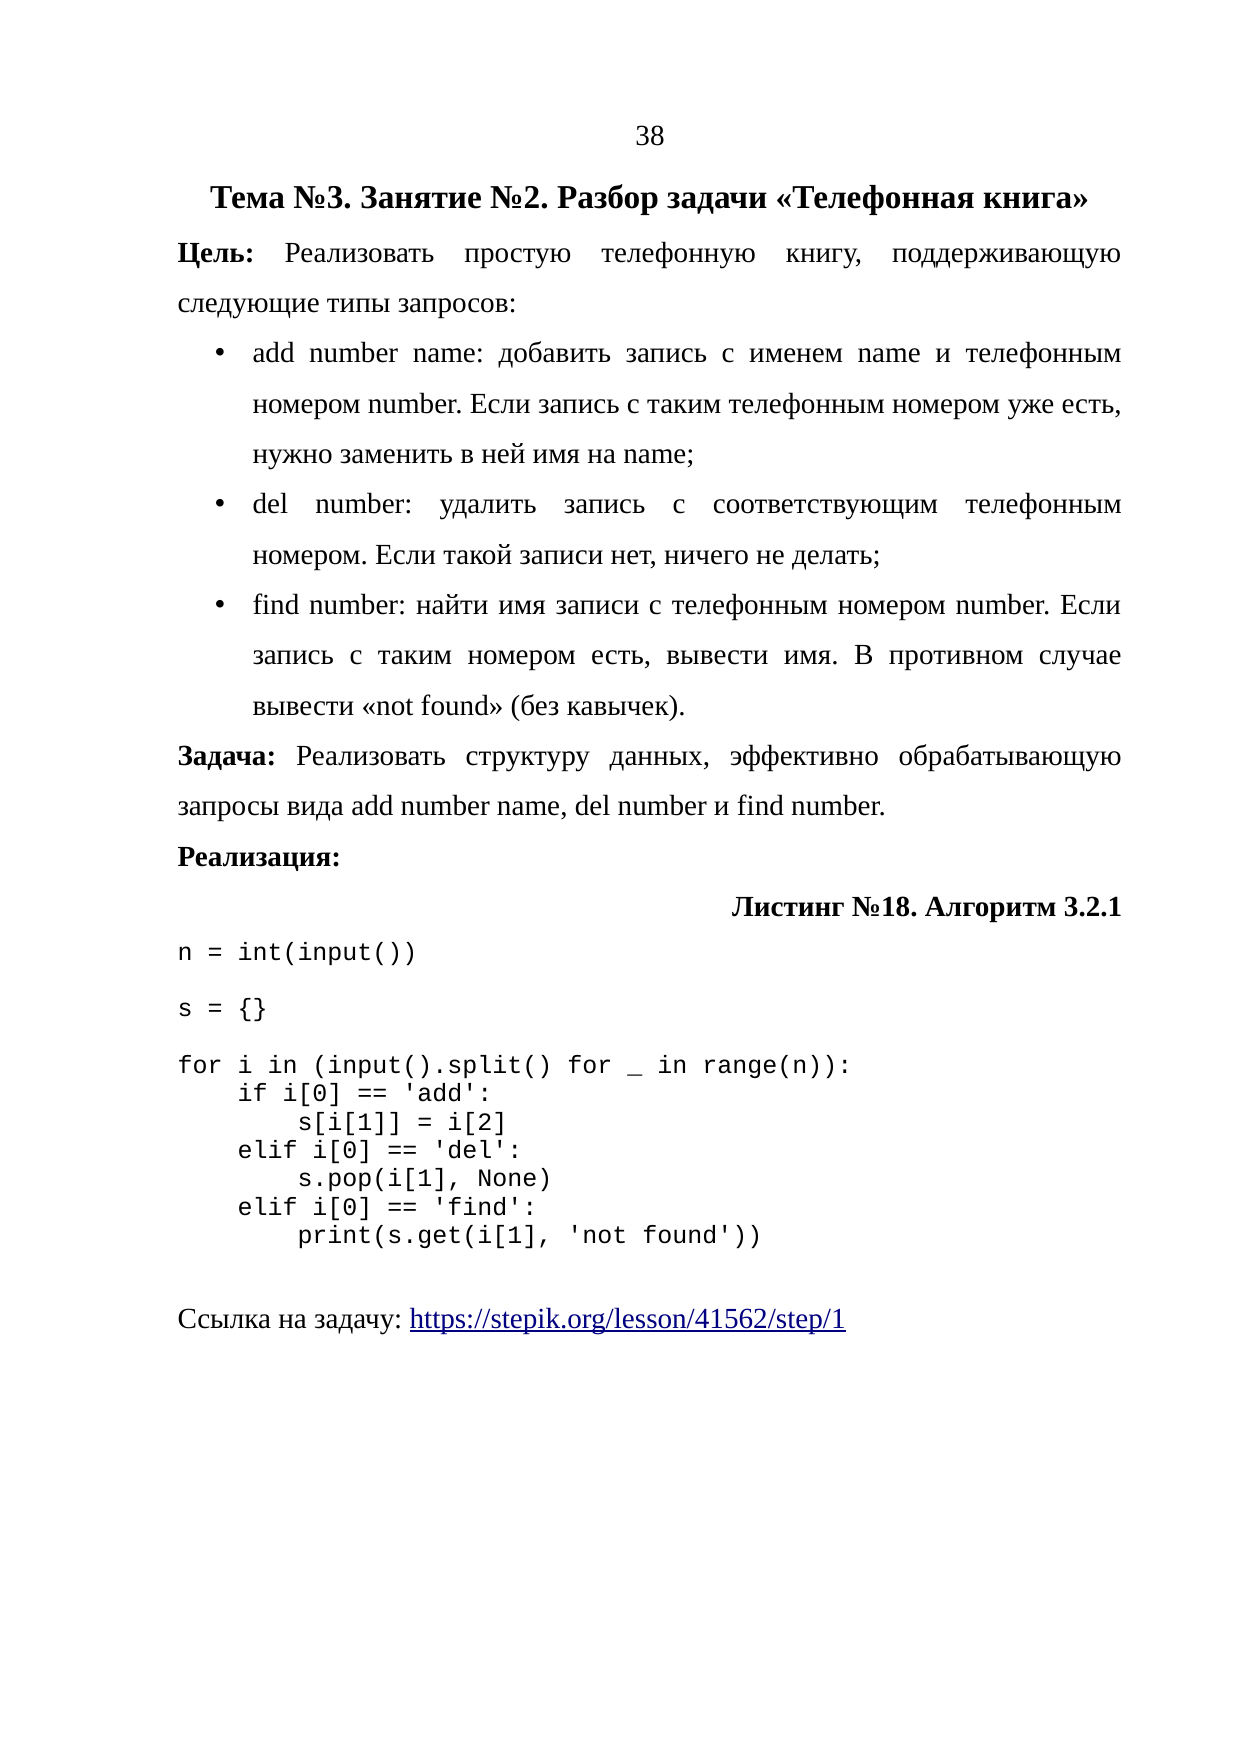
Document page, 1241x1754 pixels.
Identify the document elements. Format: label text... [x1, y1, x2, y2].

text s[i[1]] = i[2] [177, 1109, 1122, 1138]
list find number: найти имя записи с телефонным номером number. Если запись с таким номером есть, вывести имя. В противном случае вывести «not found» (без кавычек). [215, 587, 1122, 721]
text s = {} [177, 996, 1122, 1024]
text elif i[0] == 'find': [177, 1194, 1122, 1223]
text print(s.get(i[1], 'not found')) [177, 1223, 1122, 1251]
list del number: удалить запись с соответствующим телефонным номером. Если такой записи нет, ничего не делать; [215, 486, 1122, 570]
text Ссылка на задачу: https://stepik.org/lesson/41562/step/1 [177, 1301, 1122, 1335]
text Цель: Реализовать простую телефонную книгу, поддерживающую следующие типы запросов: [177, 235, 1122, 318]
text if i[0] == 'add': [177, 1081, 1122, 1109]
text s.pop(i[1], None) [177, 1166, 1122, 1194]
text Листинг №18. Алгоритм 3.2.1 [177, 889, 1122, 923]
text Реализация: [177, 839, 1122, 872]
subtitle Тема №3. Занятие №2. Разбор задачи «Телефонная книга» [177, 177, 1122, 216]
text elif i[0] == 'del': [177, 1138, 1122, 1166]
text Задача: Реализовать структуру данных, эффективно обрабатывающую запросы вида add number name, del number и find number. [177, 738, 1122, 822]
list add number name: добавить запись с именем name и телефонным номером number. Если запись с таким телефонным номером уже есть, нужно заменить в ней имя на name; [215, 335, 1122, 469]
text for i in (input().split() for _ in range(n)): [177, 1053, 1122, 1081]
text n = int(input()) [177, 939, 1122, 968]
